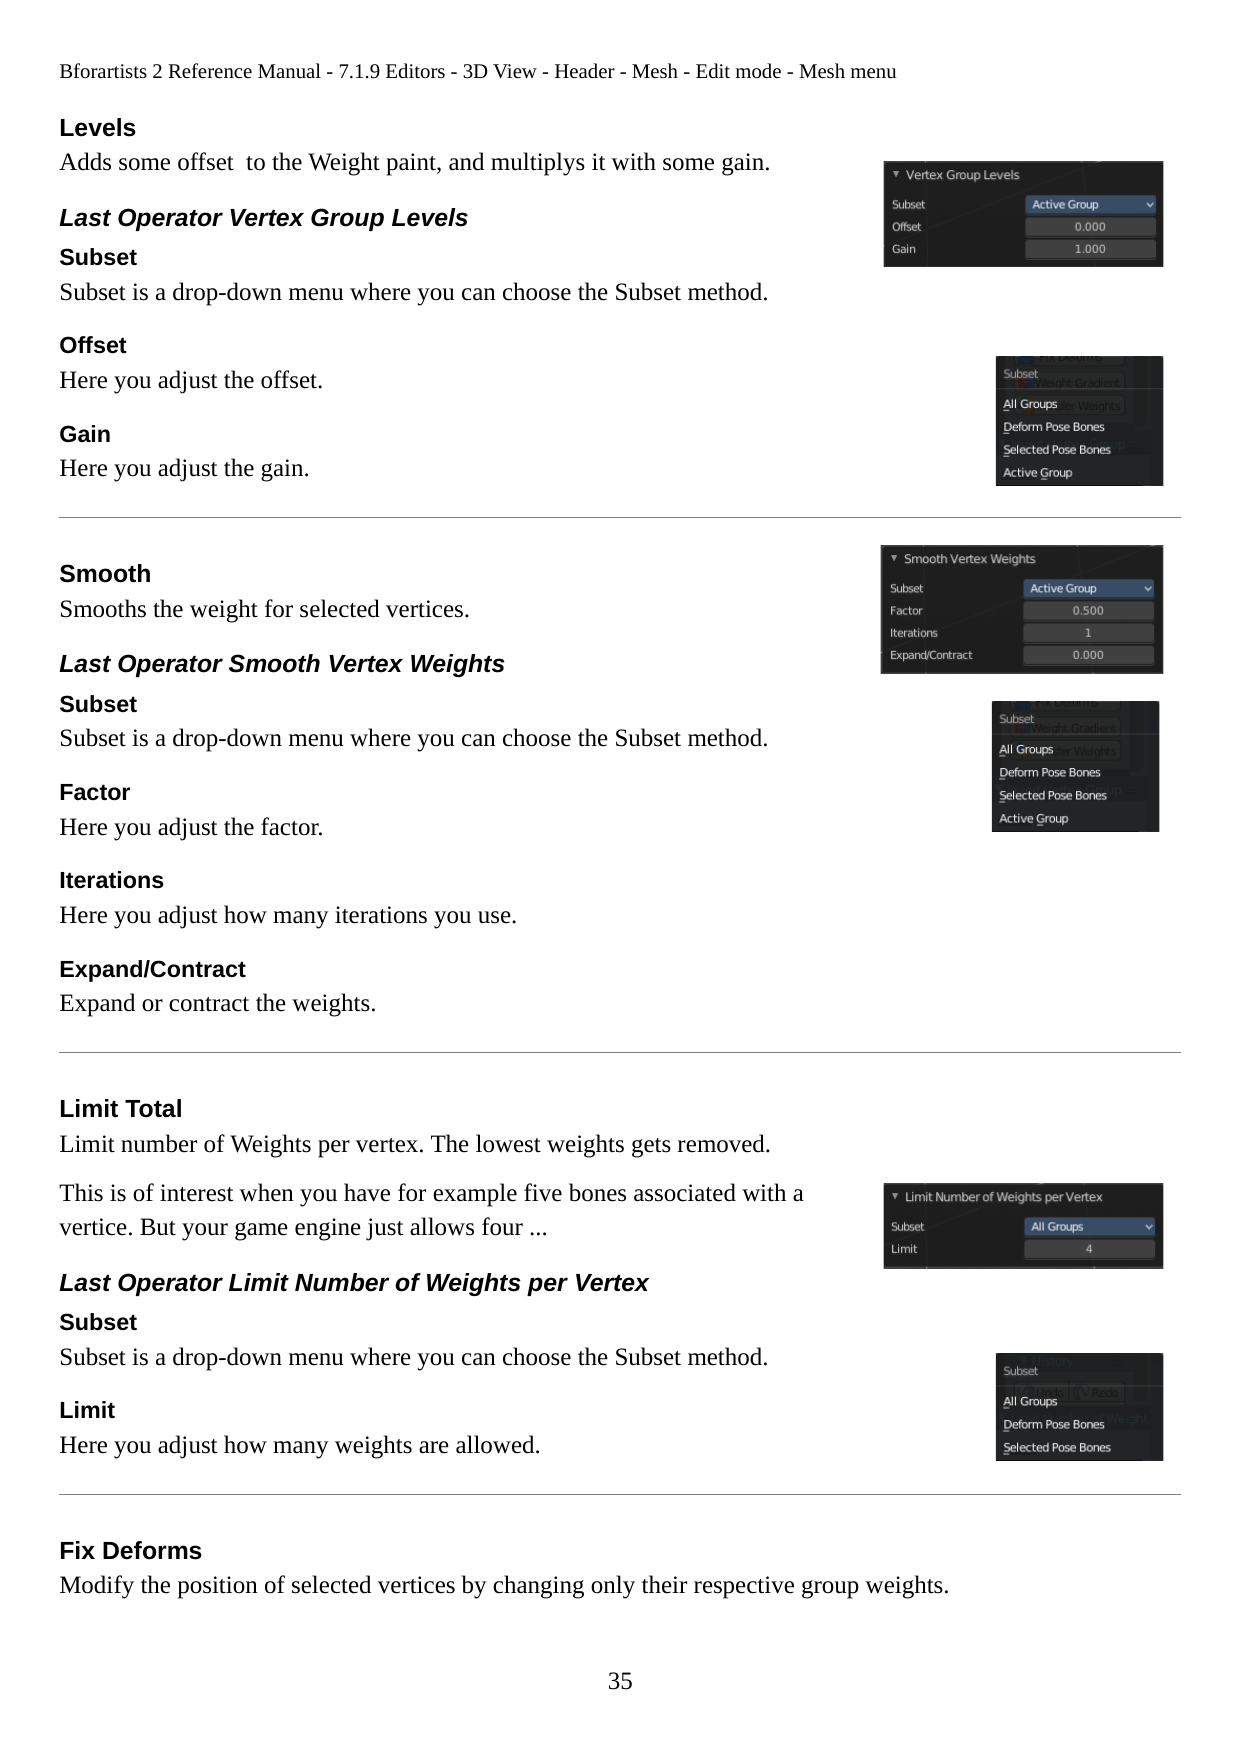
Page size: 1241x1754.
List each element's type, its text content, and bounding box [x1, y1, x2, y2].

subtitle [1164, 559, 1181, 588]
text Smooths the weight for selected vertices. [59, 594, 880, 623]
text Limit number of Weights per vertex. The lowest weights gets removed. [59, 1129, 1181, 1158]
subtitle Factor [59, 779, 991, 805]
text Here you adjust how many iterations you use. [59, 900, 1181, 929]
subtitle Limit [59, 1397, 995, 1424]
subtitle Subset [59, 244, 1181, 271]
text Subset is a drop-down menu where you can choose the Subset method. [59, 277, 1181, 306]
picture [991, 701, 1160, 832]
subtitle [1160, 779, 1181, 805]
subtitle Gain [59, 420, 995, 447]
text Here you adjust the factor. [59, 812, 1181, 840]
text Here you adjust how many weights are allowed. [59, 1430, 995, 1459]
text Expand or contract the weights. [59, 988, 1181, 1017]
subtitle Fix Deforms [59, 1536, 1181, 1564]
text Here you adjust the gain. [59, 453, 995, 482]
subtitle Last Operator Limit Number of Weights per Vertex [59, 1268, 1181, 1296]
picture [883, 161, 1164, 267]
subtitle Limit Total [59, 1094, 1181, 1123]
text This is of interest when you have for example five bones associated with a vertice. But your game engine just allows four ... [59, 1178, 1181, 1241]
subtitle Expand/Contract [59, 955, 1181, 982]
subtitle Smooth [59, 559, 880, 588]
text Here you adjust the offset. [59, 365, 995, 394]
subtitle [1164, 420, 1181, 447]
subtitle Last Operator Vertex Group Levels [59, 203, 883, 231]
picture [880, 545, 1164, 674]
picture [883, 1183, 1164, 1269]
subtitle Subset [59, 690, 1181, 717]
subtitle Iterations [59, 867, 1181, 894]
text Subset is a drop-down menu where you can choose the Subset method. [59, 723, 991, 752]
picture [995, 1353, 1164, 1461]
picture [995, 356, 1164, 486]
subtitle Last Operator Smooth Vertex Weights [59, 649, 1181, 678]
text Adds some offset to the Weight paint, and multiplys it with some gain. [59, 147, 1181, 176]
subtitle Offset [59, 332, 1181, 359]
subtitle Levels [59, 113, 1181, 141]
subtitle [1164, 1397, 1181, 1424]
text Subset is a drop-down menu where you can choose the Subset method. [59, 1342, 1181, 1371]
subtitle Subset [59, 1309, 1181, 1336]
text Modify the position of selected vertices by changing only their respective group weights. [59, 1571, 1181, 1599]
